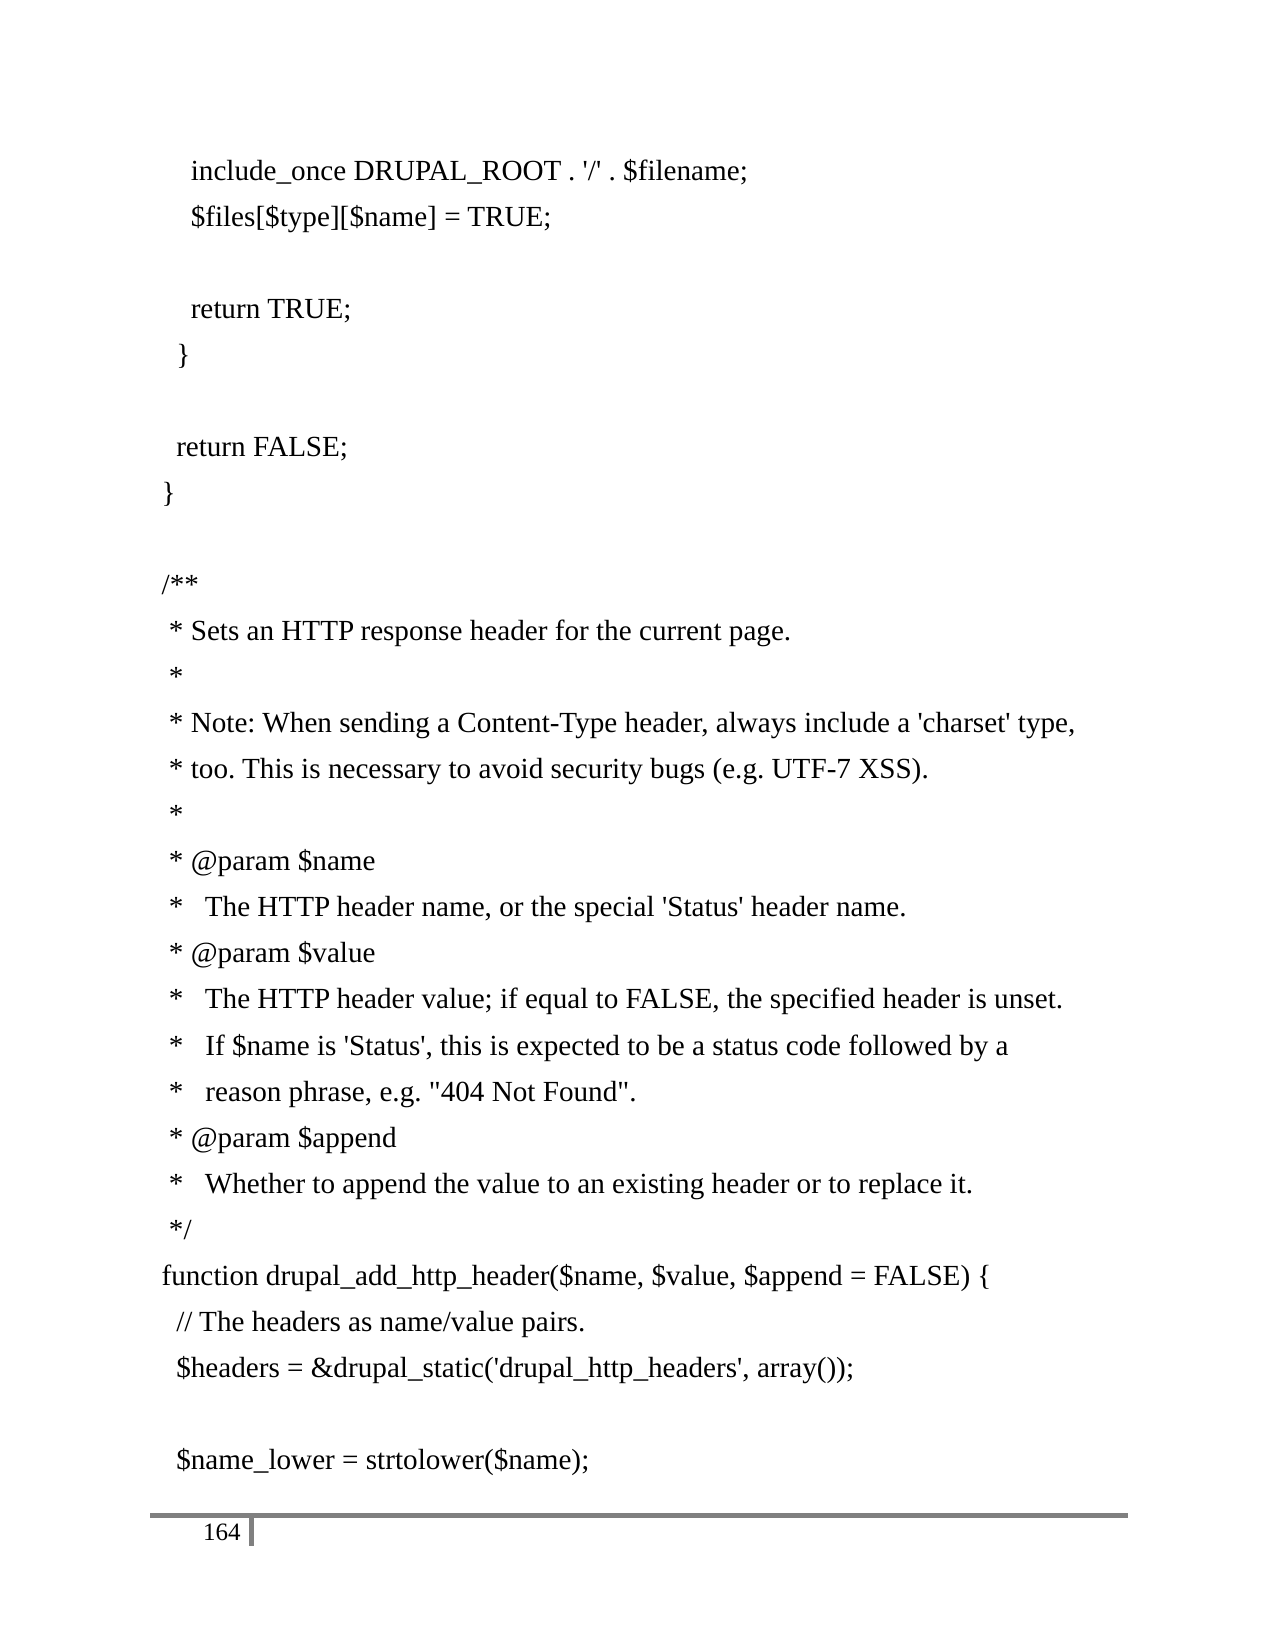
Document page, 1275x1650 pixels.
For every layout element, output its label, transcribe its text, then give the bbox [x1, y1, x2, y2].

text */ [161, 1212, 1117, 1245]
text * @param $name [161, 843, 1117, 877]
text /** [161, 567, 1117, 601]
text * If $name is 'Status', this is expected to be a status code followed by a [161, 1028, 1117, 1061]
text return TRUE; [161, 291, 1117, 324]
text return FALSE; [161, 429, 1117, 463]
text * Note: When sending a Content-Type header, always include a 'charset' type, [161, 705, 1117, 739]
text * too. This is necessary to avoid security bugs (e.g. UTF-7 XSS). [161, 751, 1117, 785]
text * @param $value [161, 936, 1117, 969]
text * Sets an HTTP response header for the current page. [161, 613, 1117, 647]
text * [161, 797, 1117, 831]
text * Whether to append the value to an existing header or to replace it. [161, 1166, 1117, 1199]
text * [161, 659, 1117, 693]
text $name_lower = strtolower($name); [161, 1442, 1117, 1476]
text * reason phrase, e.g. "404 Not Found". [161, 1074, 1117, 1107]
text * The HTTP header value; if equal to FALSE, the specified header is unset. [161, 982, 1117, 1015]
text * @param $append [161, 1120, 1117, 1153]
text } [161, 337, 1117, 371]
text $headers = &drupal_static('drupal_http_headers', array()); [161, 1350, 1117, 1383]
text function drupal_add_http_header($name, $value, $append = FALSE) { [161, 1258, 1117, 1291]
text } [161, 475, 1117, 509]
text * The HTTP header name, or the special 'Status' header name. [161, 889, 1117, 923]
text include_once DRUPAL_ROOT . '/' . $filename; [161, 153, 1117, 186]
text // The headers as name/value pairs. [161, 1304, 1117, 1337]
text $files[$type][$name] = TRUE; [161, 199, 1117, 232]
